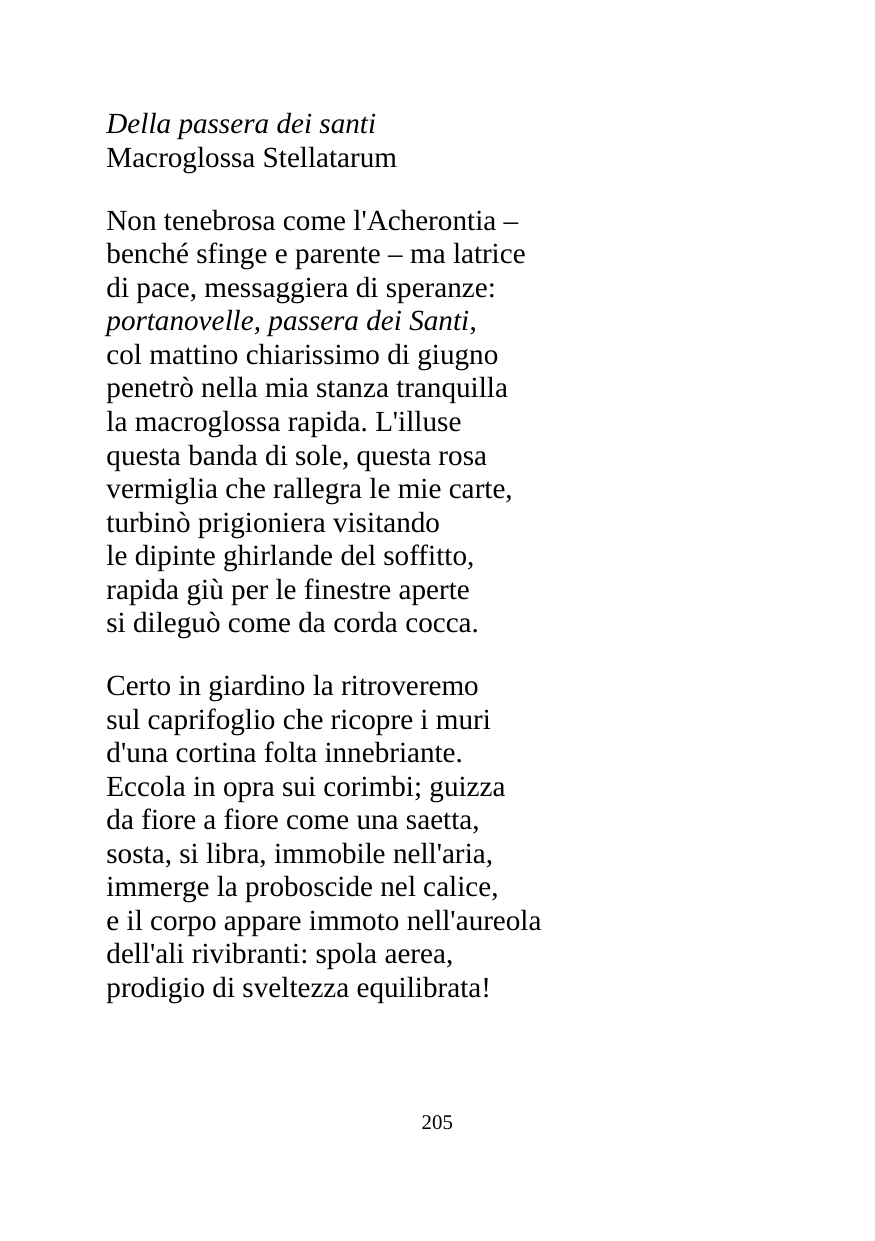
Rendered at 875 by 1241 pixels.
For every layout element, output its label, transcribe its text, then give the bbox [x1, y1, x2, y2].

text col mattino chiarissimo di giugno [106, 337, 768, 371]
text prodigio di sveltezza equilibrata! [106, 970, 768, 1004]
text di pace, messaggiera di speranze: [106, 270, 768, 303]
text penetrò nella mia stanza tranquilla [106, 371, 768, 404]
text la macroglossa rapida. L'illuse [106, 404, 768, 438]
text d'una cortina folta innebriante. [106, 735, 768, 769]
text immerge la proboscide nel calice, [106, 869, 768, 903]
text si dileguò come da corda cocca. [106, 605, 768, 639]
text vermiglia che rallegra le mie carte, [106, 471, 768, 505]
text portanovelle, passera dei Santi, [106, 303, 768, 337]
text Eccola in opra sui corimbi; guizza [106, 769, 768, 802]
subtitle Macroglossa Stellatarum [106, 140, 768, 173]
text Certo in giardino la ritroveremo [106, 668, 768, 702]
text da fiore a fiore come una saetta, [106, 802, 768, 836]
text questa banda di sole, questa rosa [106, 438, 768, 471]
text rapida giù per le finestre aperte [106, 572, 768, 605]
text le dipinte ghirlande del soffitto, [106, 538, 768, 572]
text sosta, si libra, immobile nell'aria, [106, 836, 768, 869]
subtitle Della passera dei santi [106, 106, 768, 140]
text Non tenebrosa come l'Acherontia – [106, 203, 768, 236]
text sul caprifoglio che ricopre i muri [106, 702, 768, 735]
text dell'ali rivibranti: spola aerea, [106, 937, 768, 970]
text turbinò prigioniera visitando [106, 505, 768, 538]
text benché sfinge e parente – ma latrice [106, 236, 768, 270]
text e il corpo appare immoto nell'aureola [106, 903, 768, 937]
